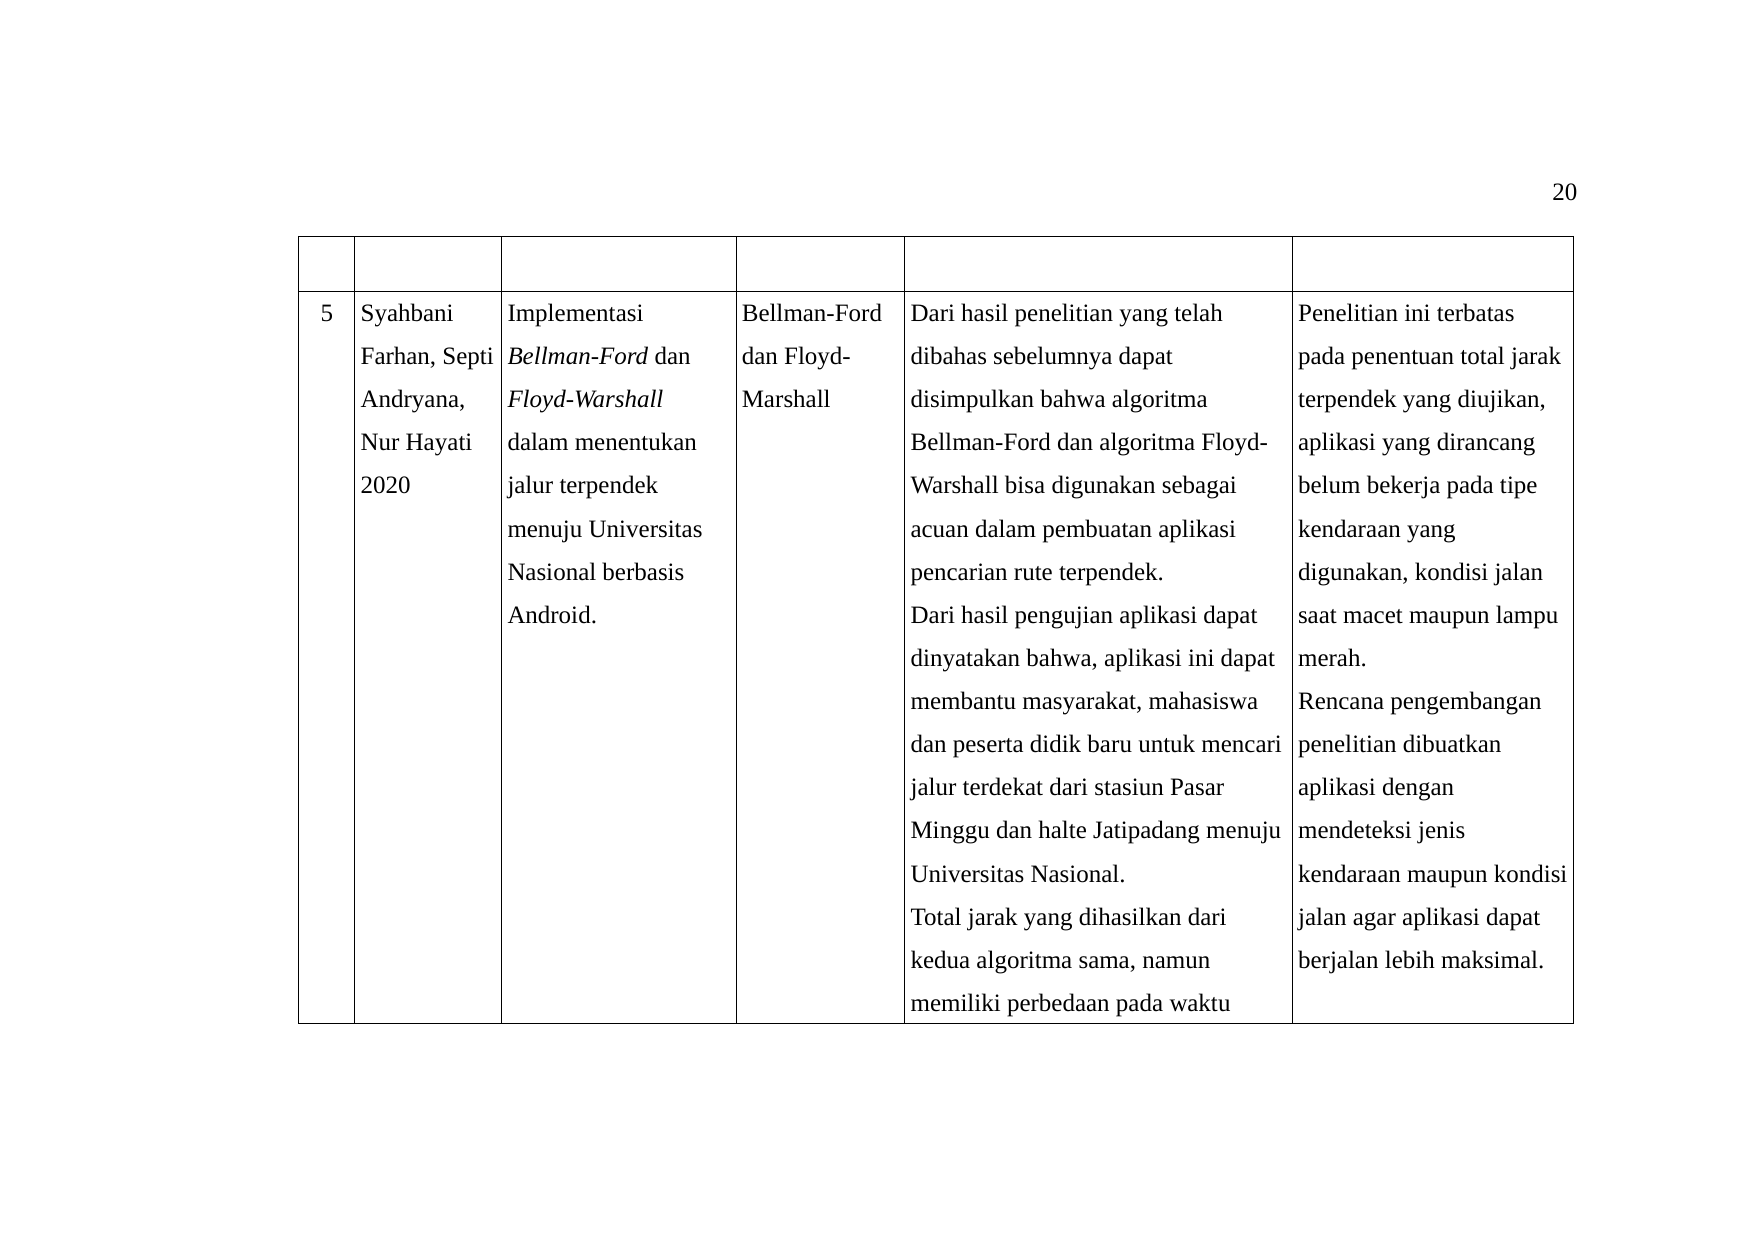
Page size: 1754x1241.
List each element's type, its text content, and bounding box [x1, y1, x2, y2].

table_cell [502, 237, 736, 291]
table_cell Implementasi Bellman-Ford dan Floyd-Warshall dalam menentukan jalur terpendek menuju Universitas Nasional berbasis Android. [502, 292, 736, 1022]
table_cell Penelitian ini terbatas pada penentuan total jarak terpendek yang diujikan, aplikasi yang dirancang belum bekerja pada tipe kendaraan yang digunakan, kondisi jalan saat macet maupun lampu merah. Rencana pengembangan penelitian dibuatkan aplikasi dengan mendeteksi jenis kendaraan maupun kondisi jalan agar aplikasi dapat berjalan lebih maksimal. [1293, 292, 1573, 1022]
table_cell [1293, 237, 1573, 291]
table_cell Dari hasil penelitian yang telah dibahas sebelumnya dapat disimpulkan bahwa algoritma Bellman-Ford dan algoritma Floyd-Warshall bisa digunakan sebagai acuan dalam pembuatan aplikasi pencarian rute terpendek. Dari hasil pengujian aplikasi dapat dinyatakan bahwa, aplikasi ini dapat membantu masyarakat, mahasiswa dan peserta didik baru untuk mencari jalur terdekat dari stasiun Pasar Minggu dan halte Jatipadang menuju Universitas Nasional. Total jarak yang dihasilkan dari kedua algoritma sama, namun memiliki perbedaan pada waktu [905, 292, 1292, 1022]
table_cell [299, 237, 354, 291]
table_cell Syahbani Farhan, Septi Andryana, Nur Hayati 2020 [355, 292, 501, 1022]
table_cell Bellman-Ford dan Floyd-Marshall [737, 292, 904, 1022]
table_cell [355, 237, 501, 291]
table_cell [737, 237, 904, 291]
table_cell [905, 237, 1292, 291]
table_cell 5 [299, 292, 354, 1022]
